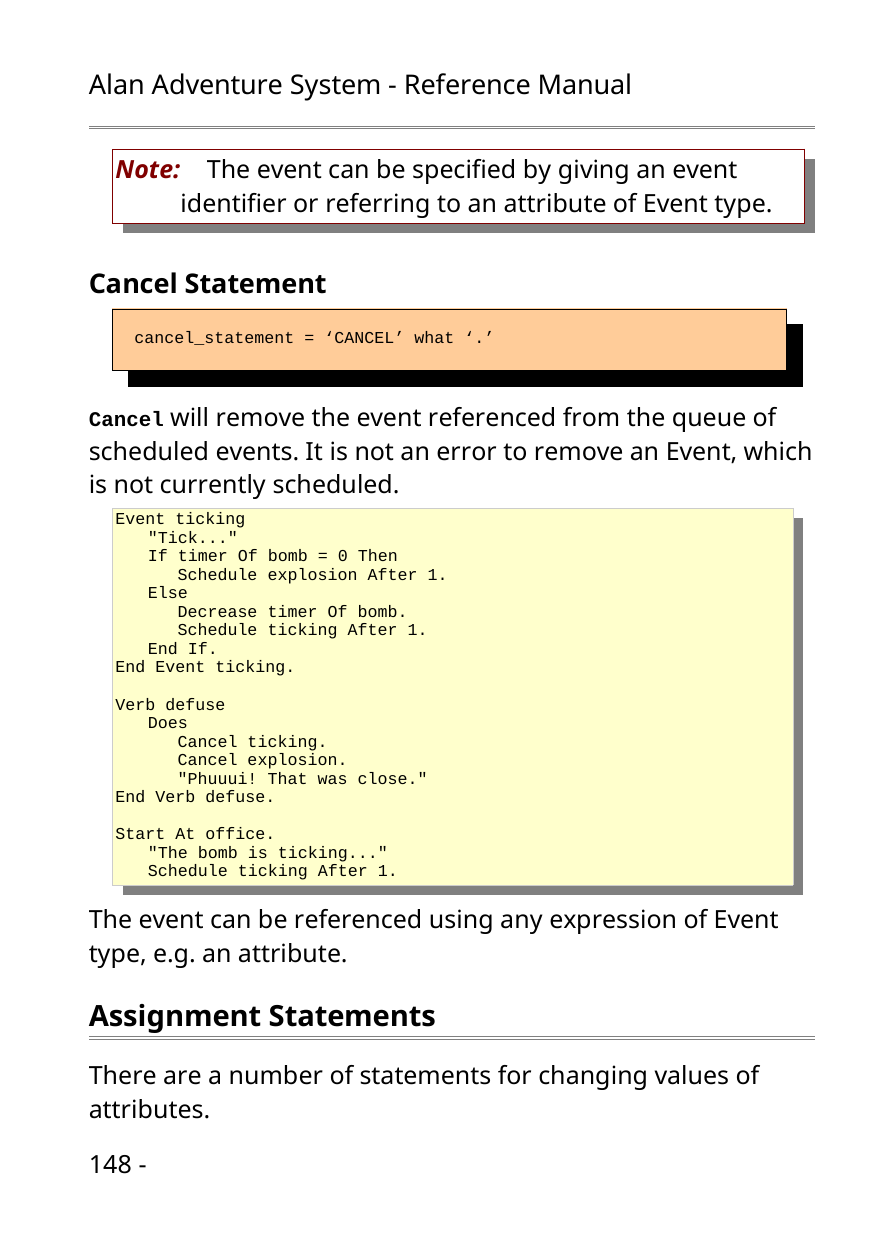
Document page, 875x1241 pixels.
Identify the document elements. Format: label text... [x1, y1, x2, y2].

text Cancel will remove the event referenced from the queue of scheduled events. It is not an error to remove an Event, which is not currently scheduled. [88, 399, 815, 501]
subtitle Cancel Statement [88, 264, 815, 301]
list The event can be specified by giving an event identifier or referring to an attribute of Event type. [113, 150, 804, 222]
subtitle Assignment Statements [88, 995, 815, 1039]
text cancel_statement = ‘CANCEL’ what ‘.’ [113, 310, 786, 370]
text Event ticking "Tick..." If timer Of bomb = 0 Then Schedule explosion After 1. Else Decrease timer Of bomb. Schedule ticking After 1. End If. End Event ticking. Verb defuse Does Cancel ticking. Cancel explosion. "Phuuui! That was close." End Verb defuse. Start At office. "The bomb is ticking..." Schedule ticking After 1. [113, 509, 793, 885]
text The event can be referenced using any expression of Event type, e.g. an attribute. [88, 902, 815, 970]
text There are a number of statements for changing values of attributes. [88, 1058, 815, 1126]
